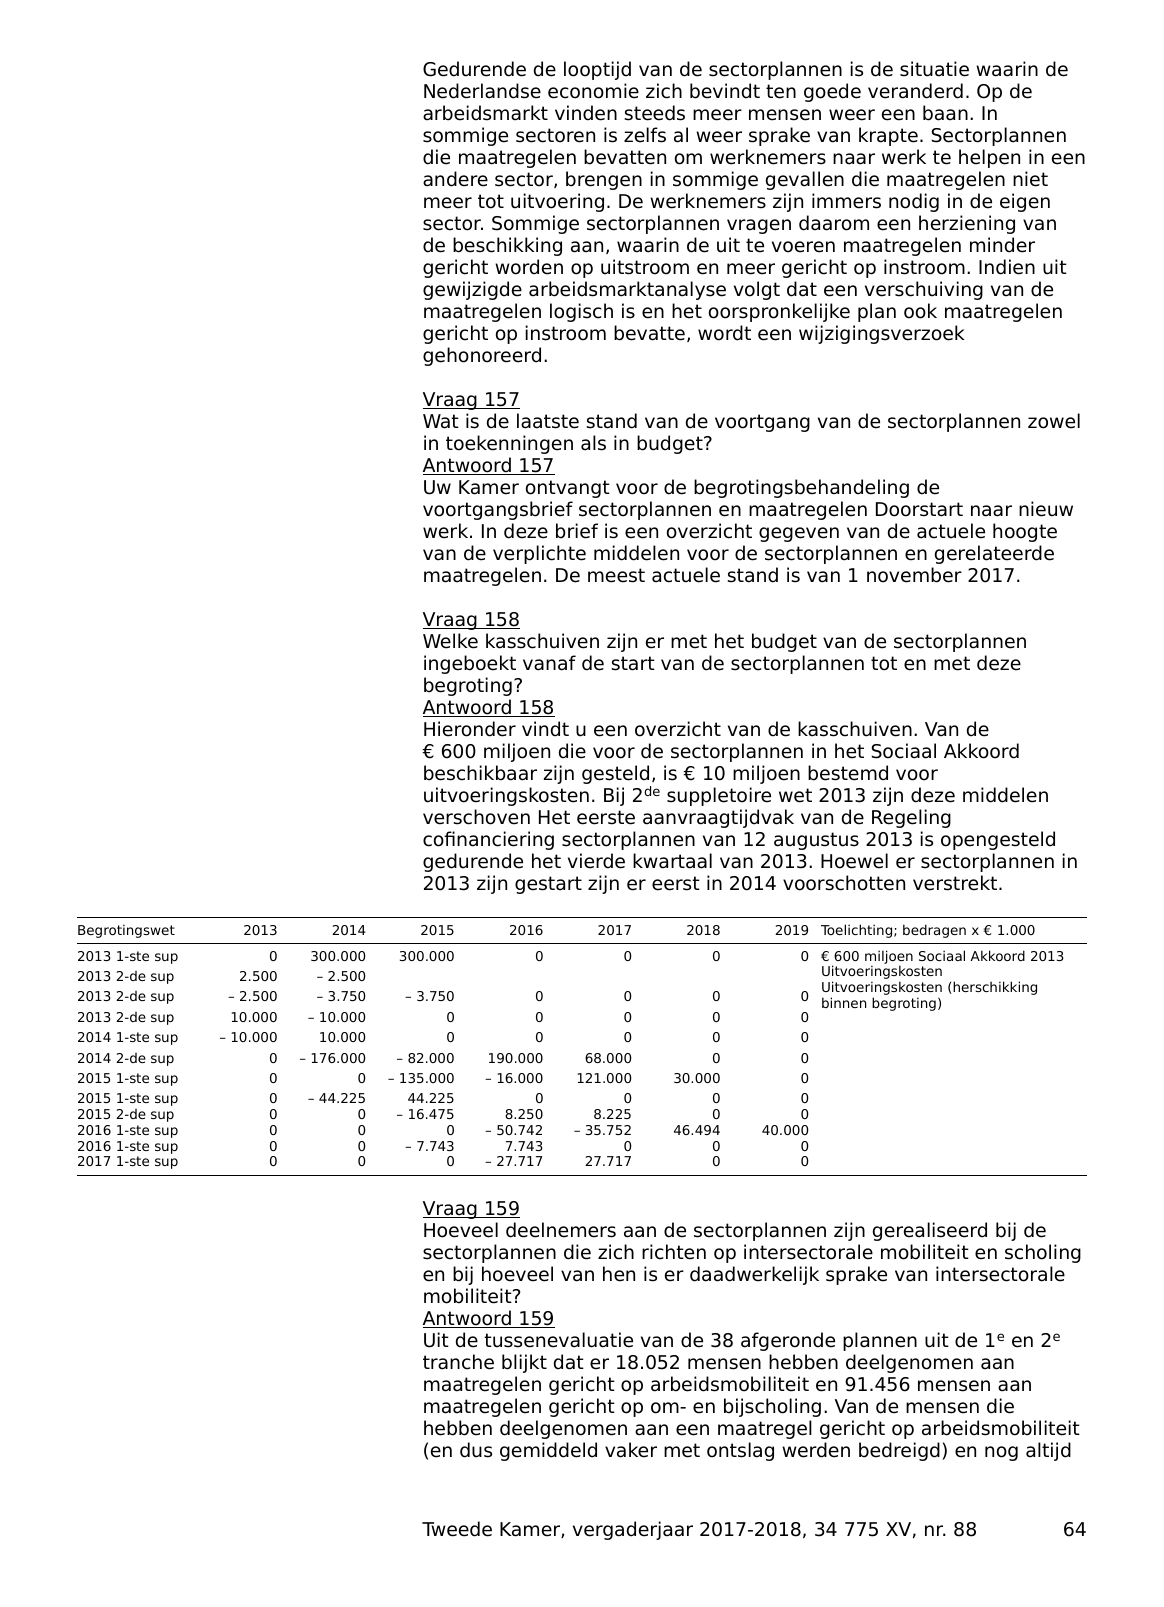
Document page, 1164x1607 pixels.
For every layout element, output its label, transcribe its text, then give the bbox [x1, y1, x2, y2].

table_cell 0 [195, 944, 283, 964]
table_cell 0 [195, 1139, 283, 1154]
table_cell 2015 1-ste sup [77, 1087, 195, 1107]
table_cell – 10.000 [284, 1005, 372, 1025]
table_cell 0 [461, 1087, 549, 1107]
table_cell – 27.717 [461, 1154, 549, 1175]
table_cell 0 [726, 1066, 815, 1087]
table_cell 2015 1-ste sup [77, 1066, 195, 1087]
table_cell 2016 1-ste sup [77, 1139, 195, 1154]
table_cell 2013 2-de sup [77, 985, 195, 1005]
table_cell 0 [372, 1154, 461, 1175]
table_cell 2016 1-ste sup [77, 1123, 195, 1138]
table_cell – 50.742 [461, 1123, 549, 1138]
table_cell [638, 964, 726, 984]
text Antwoord 158 [422, 697, 1087, 719]
table_cell 0 [549, 1005, 638, 1025]
table_cell 0 [461, 1025, 549, 1046]
table_cell 8.250 [461, 1107, 549, 1123]
table_cell 0 [195, 1107, 283, 1123]
table_cell [815, 1154, 1087, 1175]
table_header Toelichting; bedragen x € 1.000 [815, 918, 1087, 943]
table_cell [815, 1139, 1087, 1154]
table_cell 0 [195, 1046, 283, 1066]
table_cell – 16.475 [372, 1107, 461, 1123]
table_cell 0 [284, 1123, 372, 1138]
table_cell – 35.752 [549, 1123, 638, 1138]
text Hoeveel deelnemers aan de sectorplannen zijn gerealiseerd bij de sectorplannen die zich richten op intersectorale mobiliteit en scholing en bij hoeveel van hen is er daadwerkelijk sprake van intersectorale mobiliteit? [422, 1220, 1087, 1308]
text Wat is de laatste stand van de voortgang van de sectorplannen zowel in toekenningen als in budget? [422, 411, 1087, 455]
table_cell 0 [461, 985, 549, 1005]
table_cell € 600 miljoen Sociaal Akkoord 2013 Uitvoeringskosten Uitvoeringskosten (herschikking binnen begroting) [815, 944, 1087, 1107]
table_cell 0 [372, 1025, 461, 1046]
table_cell 0 [726, 1107, 815, 1123]
text Uit de tussenevaluatie van de 38 afgeronde plannen uit de 1e en 2e tranche blijkt dat er 18.052 mensen hebben deelgenomen aan maatregelen gericht op arbeidsmobiliteit en 91.456 mensen aan maatregelen gericht op om- en bijscholing. Van de mensen die hebben deelgenomen aan een maatregel gericht op arbeidsmobiliteit (en dus gemiddeld vaker met ontslag werden bedreigd) en nog altijd [422, 1330, 1087, 1462]
table_cell [726, 964, 815, 984]
table_cell 10.000 [284, 1025, 372, 1046]
table_cell – 135.000 [372, 1066, 461, 1087]
table_cell 0 [726, 1025, 815, 1046]
table_cell 2.500 [195, 964, 283, 984]
table_cell 0 [195, 1087, 283, 1107]
table_cell – 2.500 [195, 985, 283, 1005]
table_cell 0 [638, 1025, 726, 1046]
table_cell 44.225 [372, 1087, 461, 1107]
table_cell 0 [726, 1154, 815, 1175]
table_cell [815, 1107, 1087, 1123]
table_cell [461, 964, 549, 984]
table_cell 0 [726, 1139, 815, 1154]
table_cell 0 [638, 944, 726, 964]
table_cell – 44.225 [284, 1087, 372, 1107]
table_cell 0 [638, 1087, 726, 1107]
table_cell – 2.500 [284, 964, 372, 984]
table_header 2016 [461, 918, 549, 943]
table_header Begrotingswet [77, 918, 195, 943]
table_cell 0 [726, 985, 815, 1005]
table_cell 0 [549, 985, 638, 1005]
table_header 2017 [549, 918, 638, 943]
table_cell 0 [726, 1005, 815, 1025]
text Antwoord 159 [422, 1308, 1087, 1330]
table_cell – 3.750 [372, 985, 461, 1005]
table_cell 0 [195, 1066, 283, 1087]
table_cell [549, 964, 638, 984]
text Uw Kamer ontvangt voor de begrotingsbehandeling de voortgangsbrief sectorplannen en maatregelen Doorstart naar nieuw werk. In deze brief is een overzicht gegeven van de actuele hoogte van de verplichte middelen voor de sectorplannen en gerelateerde maatregelen. De meest actuele stand is van 1 november 2017. [422, 477, 1087, 587]
table_cell – 82.000 [372, 1046, 461, 1066]
table_cell – 176.000 [284, 1046, 372, 1066]
table_cell 0 [284, 1107, 372, 1123]
text Vraag 159 [422, 1198, 1087, 1220]
text Welke kasschuiven zijn er met het budget van de sectorplannen ingeboekt vanaf de start van de sectorplannen tot en met deze begroting? [422, 631, 1087, 697]
table_cell 300.000 [372, 944, 461, 964]
table_cell 2014 2-de sup [77, 1046, 195, 1066]
table_cell 0 [726, 944, 815, 964]
table_cell 0 [195, 1123, 283, 1138]
table_cell 2017 1-ste sup [77, 1154, 195, 1175]
table_cell 40.000 [726, 1123, 815, 1138]
table_cell 0 [461, 944, 549, 964]
table_cell 0 [638, 1139, 726, 1154]
table_cell 46.494 [638, 1123, 726, 1138]
table_cell – 16.000 [461, 1066, 549, 1087]
table_cell 2013 1-ste sup [77, 944, 195, 964]
table_header 2015 [372, 918, 461, 943]
table_cell 0 [638, 1154, 726, 1175]
table_cell 2013 2-de sup [77, 1005, 195, 1025]
table_cell 0 [372, 1005, 461, 1025]
text Antwoord 157 [422, 455, 1087, 477]
text Hieronder vindt u een overzicht van de kasschuiven. Van de € 600 miljoen die voor de sectorplannen in het Sociaal Akkoord beschikbaar zijn gesteld, is € 10 miljoen bestemd voor uitvoeringskosten. Bij 2de suppletoire wet 2013 zijn deze middelen verschoven Het eerste aanvraagtijdvak van de Regeling cofinanciering sectorplannen van 12 augustus 2013 is opengesteld gedurende het vierde kwartaal van 2013. Hoewel er sectorplannen in 2013 zijn gestart zijn er eerst in 2014 voorschotten verstrekt. [422, 719, 1087, 895]
table_cell 0 [461, 1005, 549, 1025]
table_cell 0 [726, 1087, 815, 1107]
table_cell 68.000 [549, 1046, 638, 1066]
table_cell 0 [638, 1107, 726, 1123]
table_cell 0 [638, 1005, 726, 1025]
table_cell 0 [638, 985, 726, 1005]
table_cell 0 [549, 1139, 638, 1154]
table_cell 0 [549, 1025, 638, 1046]
table_cell – 10.000 [195, 1025, 283, 1046]
table_cell 121.000 [549, 1066, 638, 1087]
table_cell 0 [726, 1046, 815, 1066]
table_cell 2014 1-ste sup [77, 1025, 195, 1046]
table_cell 2015 2-de sup [77, 1107, 195, 1123]
table_cell – 3.750 [284, 985, 372, 1005]
table_header 2013 [195, 918, 283, 943]
table_header 2019 [726, 918, 815, 943]
table_cell 0 [638, 1046, 726, 1066]
table_cell 0 [284, 1139, 372, 1154]
table_cell 10.000 [195, 1005, 283, 1025]
text Vraag 157 [422, 389, 1087, 411]
table_cell 30.000 [638, 1066, 726, 1087]
table_cell 0 [372, 1123, 461, 1138]
table_cell 0 [284, 1066, 372, 1087]
table_cell [372, 964, 461, 984]
table_cell 0 [549, 1087, 638, 1107]
table_cell – 7.743 [372, 1139, 461, 1154]
text Gedurende de looptijd van de sectorplannen is de situatie waarin de Nederlandse economie zich bevindt ten goede veranderd. Op de arbeidsmarkt vinden steeds meer mensen weer een baan. In sommige sectoren is zelfs al weer sprake van krapte. Sectorplannen die maatregelen bevatten om werknemers naar werk te helpen in een andere sector, brengen in sommige gevallen die maatregelen niet meer tot uitvoering. De werknemers zijn immers nodig in de eigen sector. Sommige sectorplannen vragen daarom een herziening van de beschikking aan, waarin de uit te voeren maatregelen minder gericht worden op uitstroom en meer gericht op instroom. Indien uit gewijzigde arbeidsmarktanalyse volgt dat een verschuiving van de maatregelen logisch is en het oorspronkelijke plan ook maatregelen gericht op instroom bevatte, wordt een wijzigingsverzoek gehonoreerd. [422, 59, 1087, 367]
table_header 2018 [638, 918, 726, 943]
table_cell 0 [195, 1154, 283, 1175]
table_cell 2013 2-de sup [77, 964, 195, 984]
table_cell [815, 1123, 1087, 1138]
table_cell 8.225 [549, 1107, 638, 1123]
table_cell 7.743 [461, 1139, 549, 1154]
table_cell 300.000 [284, 944, 372, 964]
text Vraag 158 [422, 609, 1087, 631]
table_cell 0 [549, 944, 638, 964]
table_cell 190.000 [461, 1046, 549, 1066]
table_header 2014 [284, 918, 372, 943]
table_cell 27.717 [549, 1154, 638, 1175]
table_cell 0 [284, 1154, 372, 1175]
